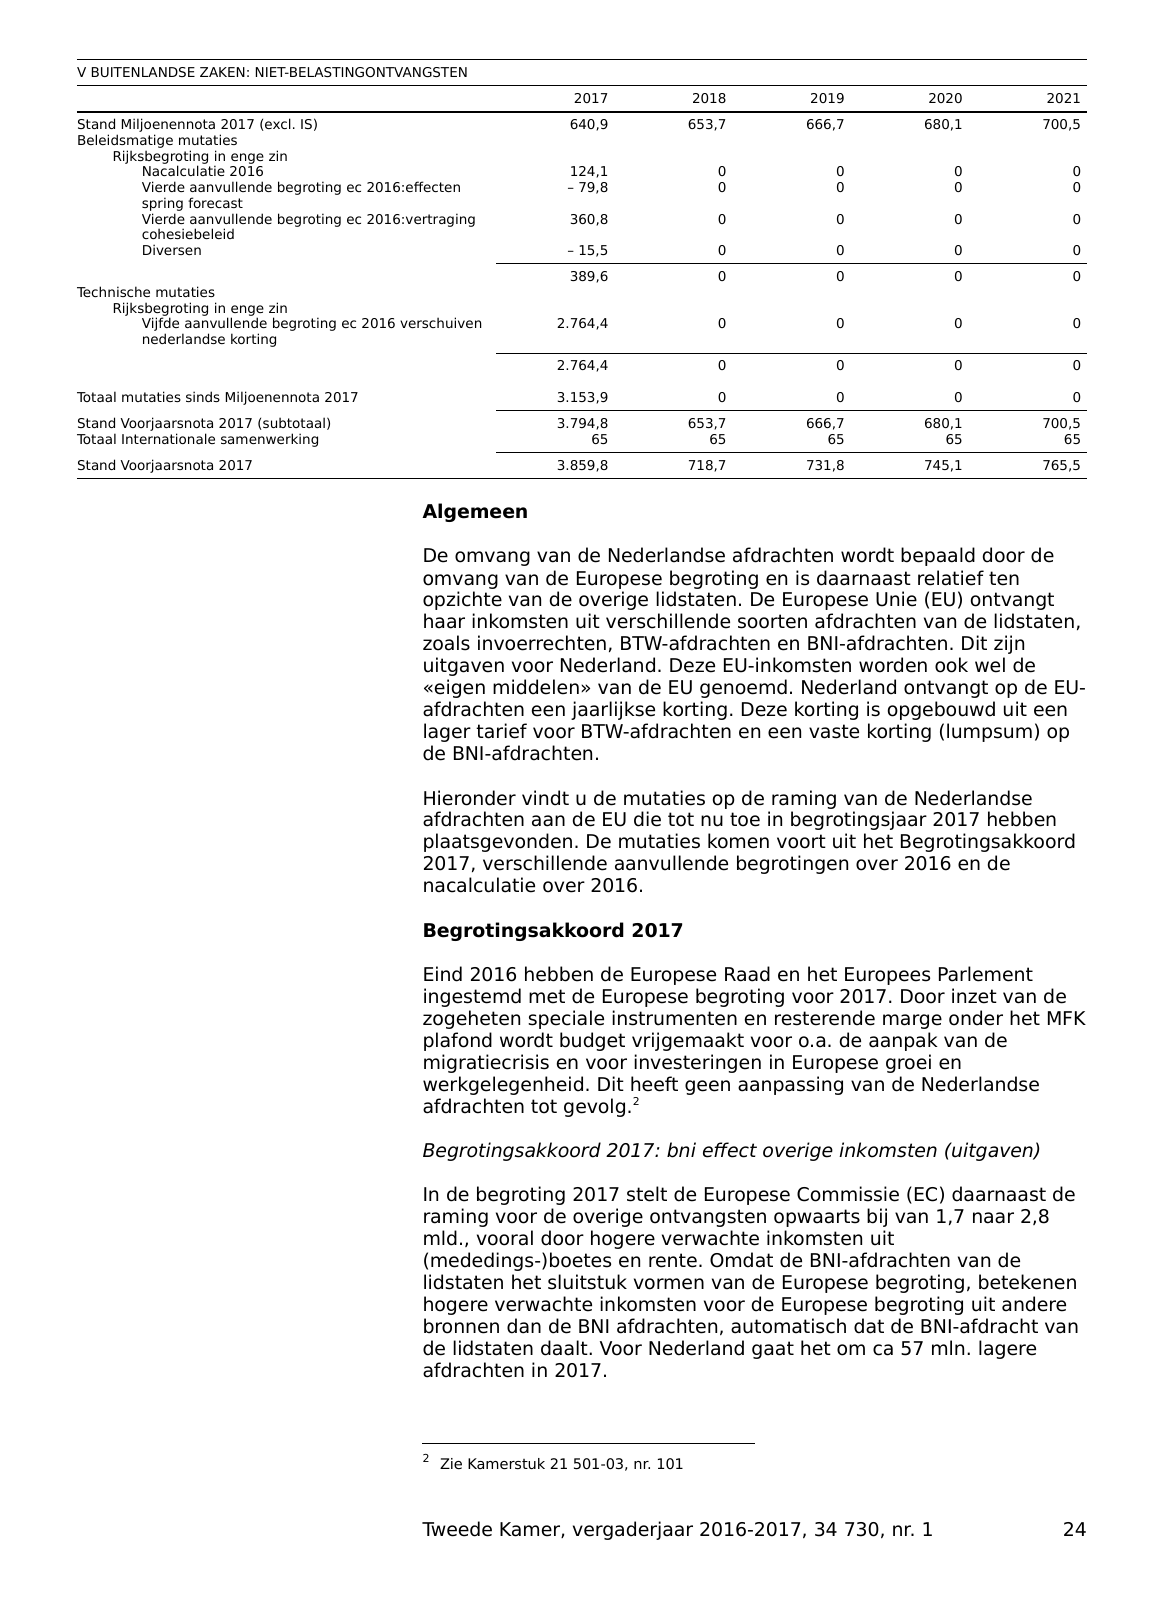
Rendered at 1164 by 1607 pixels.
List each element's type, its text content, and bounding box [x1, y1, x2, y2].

table_cell [732, 149, 850, 164]
table_cell 0 [732, 243, 850, 263]
text Eind 2016 hebben de Europese Raad en het Europees Parlement ingestemd met de Europese begroting voor 2017. Door inzet van de zogeheten speciale instrumenten en resterende marge onder het MFK plafond wordt budget vrijgemaakt voor o.a. de aanpak van de migratiecrisis en voor investeringen in Europese groei en werkgelegenheid. Dit heeft geen aanpassing van de Nederlandse afdrachten tot gevolg. [422, 964, 1087, 1117]
table_cell 0 [850, 243, 968, 263]
table_cell 0 [614, 264, 732, 285]
table_cell [969, 374, 1087, 389]
text In de begroting 2017 stelt de Europese Commissie (EC) daarnaast de raming voor de overige ontvangsten opwaarts bij van 1,7 naar 2,8 mld., vooral door hogere verwachte inkomsten uit (mededings-)boetes en rente. Omdat de BNI-afdrachten van de lidstaten het sluitstuk vormen van de Europese begroting, betekenen hogere verwachte inkomsten voor de Europese begroting uit andere bronnen dan de BNI afdrachten, automatisch dat de BNI-afdracht van de lidstaten daalt. Voor Nederland gaat het om ca 57 mln. lagere afdrachten in 2017. [422, 1184, 1087, 1382]
table_cell [614, 285, 732, 301]
table_cell 666,7 [732, 411, 850, 431]
table_cell [77, 374, 106, 389]
table_cell [614, 133, 732, 148]
table_cell 0 [614, 316, 732, 352]
table_cell 3.153,9 [496, 390, 614, 410]
table_cell [136, 263, 496, 285]
table_cell [969, 133, 1087, 148]
table_cell 3.794,8 [496, 411, 614, 431]
table_cell 360,8 [496, 211, 614, 243]
table_cell 666,7 [732, 113, 850, 133]
table_cell 765,5 [969, 453, 1087, 478]
table_cell Technische mutaties [77, 285, 496, 301]
subtitle Begrotingsakkoord 2017: bni effect overige inkomsten (uitgaven) [422, 1140, 1087, 1162]
table_cell [496, 149, 614, 164]
table_cell 0 [850, 354, 968, 374]
table_cell [77, 149, 106, 164]
table_cell 0 [850, 264, 968, 285]
table_cell 2019 [732, 86, 850, 111]
table_cell Totaal mutaties sinds Miljoenennota 2017 [77, 390, 496, 410]
table_cell 700,5 [969, 411, 1087, 431]
table_cell [732, 133, 850, 148]
table_cell [496, 301, 614, 316]
table_cell [850, 133, 968, 148]
table_cell [496, 285, 614, 301]
table_cell 65 [850, 431, 968, 452]
table_cell [106, 164, 136, 180]
table_cell Stand Voorjaarsnota 2017 (subtotaal) [77, 410, 496, 431]
table_cell 0 [850, 316, 968, 352]
table_cell 0 [732, 390, 850, 410]
table_cell 0 [969, 354, 1087, 374]
table_cell [77, 263, 106, 285]
text De omvang van de Nederlandse afdrachten wordt bepaald door de omvang van de Europese begroting en is daarnaast relatief ten opzichte van de overige lidstaten. De Europese Unie (EU) ontvangt haar inkomsten uit verschillende soorten afdrachten van de lidstaten, zoals invoerrechten, BTW-afdrachten en BNI-afdrachten. Dit zijn uitgaven voor Nederland. Deze EU-inkomsten worden ook wel de «eigen middelen» van de EU genoemd. Nederland ontvangt op de EU-afdrachten een jaarlijkse korting. Deze korting is opgebouwd uit een lager tarief voor BTW-afdrachten en een vaste korting (lumpsum) op de BNI-afdrachten. [422, 545, 1087, 765]
table_cell [77, 301, 106, 316]
table_cell [106, 263, 136, 285]
table_cell 2021 [969, 86, 1087, 111]
table_cell 65 [614, 431, 732, 452]
table_cell [77, 180, 106, 211]
subtitle Algemeen [422, 501, 1087, 523]
table_cell 0 [732, 211, 850, 243]
table_cell 0 [732, 164, 850, 180]
table_cell 0 [732, 354, 850, 374]
table_cell 389,6 [496, 264, 614, 285]
table_cell 0 [969, 390, 1087, 410]
table_cell Vierde aanvullende begroting ec 2016:vertraging cohesiebeleid [136, 211, 496, 243]
table_cell Vierde aanvullende begroting ec 2016:effecten spring forecast [136, 180, 496, 211]
table_cell 731,8 [732, 453, 850, 478]
table_cell 0 [732, 180, 850, 211]
table_cell 65 [732, 431, 850, 452]
table_cell 0 [850, 211, 968, 243]
table_cell 0 [969, 164, 1087, 180]
table_cell 680,1 [850, 113, 968, 133]
table_cell [77, 243, 106, 263]
table_cell 0 [850, 180, 968, 211]
table_cell [106, 86, 136, 111]
table_cell 0 [614, 211, 732, 243]
table_cell 3.859,8 [496, 453, 614, 478]
table_cell [969, 285, 1087, 301]
table_cell – 15,5 [496, 243, 614, 263]
table_cell [77, 353, 106, 374]
table_cell [136, 86, 496, 111]
table_cell [850, 285, 968, 301]
table_cell 0 [969, 180, 1087, 211]
table_cell [850, 149, 968, 164]
table_cell 0 [614, 354, 732, 374]
table_cell 653,7 [614, 411, 732, 431]
table_cell [732, 301, 850, 316]
table_cell 124,1 [496, 164, 614, 180]
table_cell [496, 374, 614, 389]
table_cell Rijksbegroting in enge zin [106, 301, 496, 316]
table_cell [614, 301, 732, 316]
table_cell 0 [614, 164, 732, 180]
table_cell [106, 374, 136, 389]
table_cell [732, 285, 850, 301]
table_cell [136, 353, 496, 374]
table_cell [106, 353, 136, 374]
table_cell Beleidsmatige mutaties [77, 133, 496, 148]
table_cell [77, 316, 106, 352]
table_cell [136, 374, 496, 389]
table_cell 0 [850, 390, 968, 410]
text Hieronder vindt u de mutaties op de raming van de Nederlandse afdrachten aan de EU die tot nu toe in begrotingsjaar 2017 hebben plaatsgevonden. De mutaties komen voort uit het Begrotingsakkoord 2017, verschillende aanvullende begrotingen over 2016 en de nacalculatie over 2016. [422, 787, 1087, 897]
table_cell [850, 301, 968, 316]
table_cell [614, 374, 732, 389]
table_cell [77, 86, 106, 111]
table_cell Diversen [136, 243, 496, 263]
table_cell 2.764,4 [496, 316, 614, 352]
table_cell – 79,8 [496, 180, 614, 211]
table_cell 680,1 [850, 411, 968, 431]
table_cell 2018 [614, 86, 732, 111]
table_cell 0 [969, 243, 1087, 263]
table_cell 2.764,4 [496, 354, 614, 374]
table_cell Stand Miljoenennota 2017 (excl. IS) [77, 113, 496, 133]
table_cell Rijksbegroting in enge zin [106, 149, 496, 164]
table_header V BUITENLANDSE ZAKEN: NIET-BELASTINGONTVANGSTEN [77, 60, 1087, 85]
table_cell [77, 211, 106, 243]
table_cell 745,1 [850, 453, 968, 478]
table_cell Stand Voorjaarsnota 2017 [77, 452, 496, 478]
table_cell 0 [614, 243, 732, 263]
subtitle Begrotingsakkoord 2017 [422, 919, 1087, 941]
table_cell [969, 149, 1087, 164]
table_cell [106, 180, 136, 211]
table_cell 653,7 [614, 113, 732, 133]
table_cell Nacalculatie 2016 [136, 164, 496, 180]
table_cell 65 [496, 431, 614, 452]
table_cell 0 [969, 264, 1087, 285]
table_cell 0 [732, 316, 850, 352]
table_cell 0 [969, 316, 1087, 352]
table_cell [850, 374, 968, 389]
table_cell [77, 164, 106, 180]
table_cell 700,5 [969, 113, 1087, 133]
table_cell Totaal Internationale samenwerking [77, 431, 496, 452]
table_cell 0 [969, 211, 1087, 243]
table_cell [106, 243, 136, 263]
table_cell [969, 301, 1087, 316]
table_cell [732, 374, 850, 389]
table_cell [106, 316, 136, 352]
table_cell Vijfde aanvullende begroting ec 2016 verschuiven nederlandse korting [136, 316, 496, 352]
table_cell 640,9 [496, 113, 614, 133]
table_cell 65 [969, 431, 1087, 452]
text Zie Kamerstuk 21 501-03, nr. 101 [422, 1452, 1087, 1474]
table_cell 718,7 [614, 453, 732, 478]
table_cell [496, 133, 614, 148]
table_cell 0 [732, 264, 850, 285]
table_cell 0 [850, 164, 968, 180]
table_cell [106, 211, 136, 243]
table_cell 2017 [496, 86, 614, 111]
table_cell [614, 149, 732, 164]
table_cell 0 [614, 390, 732, 410]
table_cell 0 [614, 180, 732, 211]
table_cell 2020 [850, 86, 968, 111]
